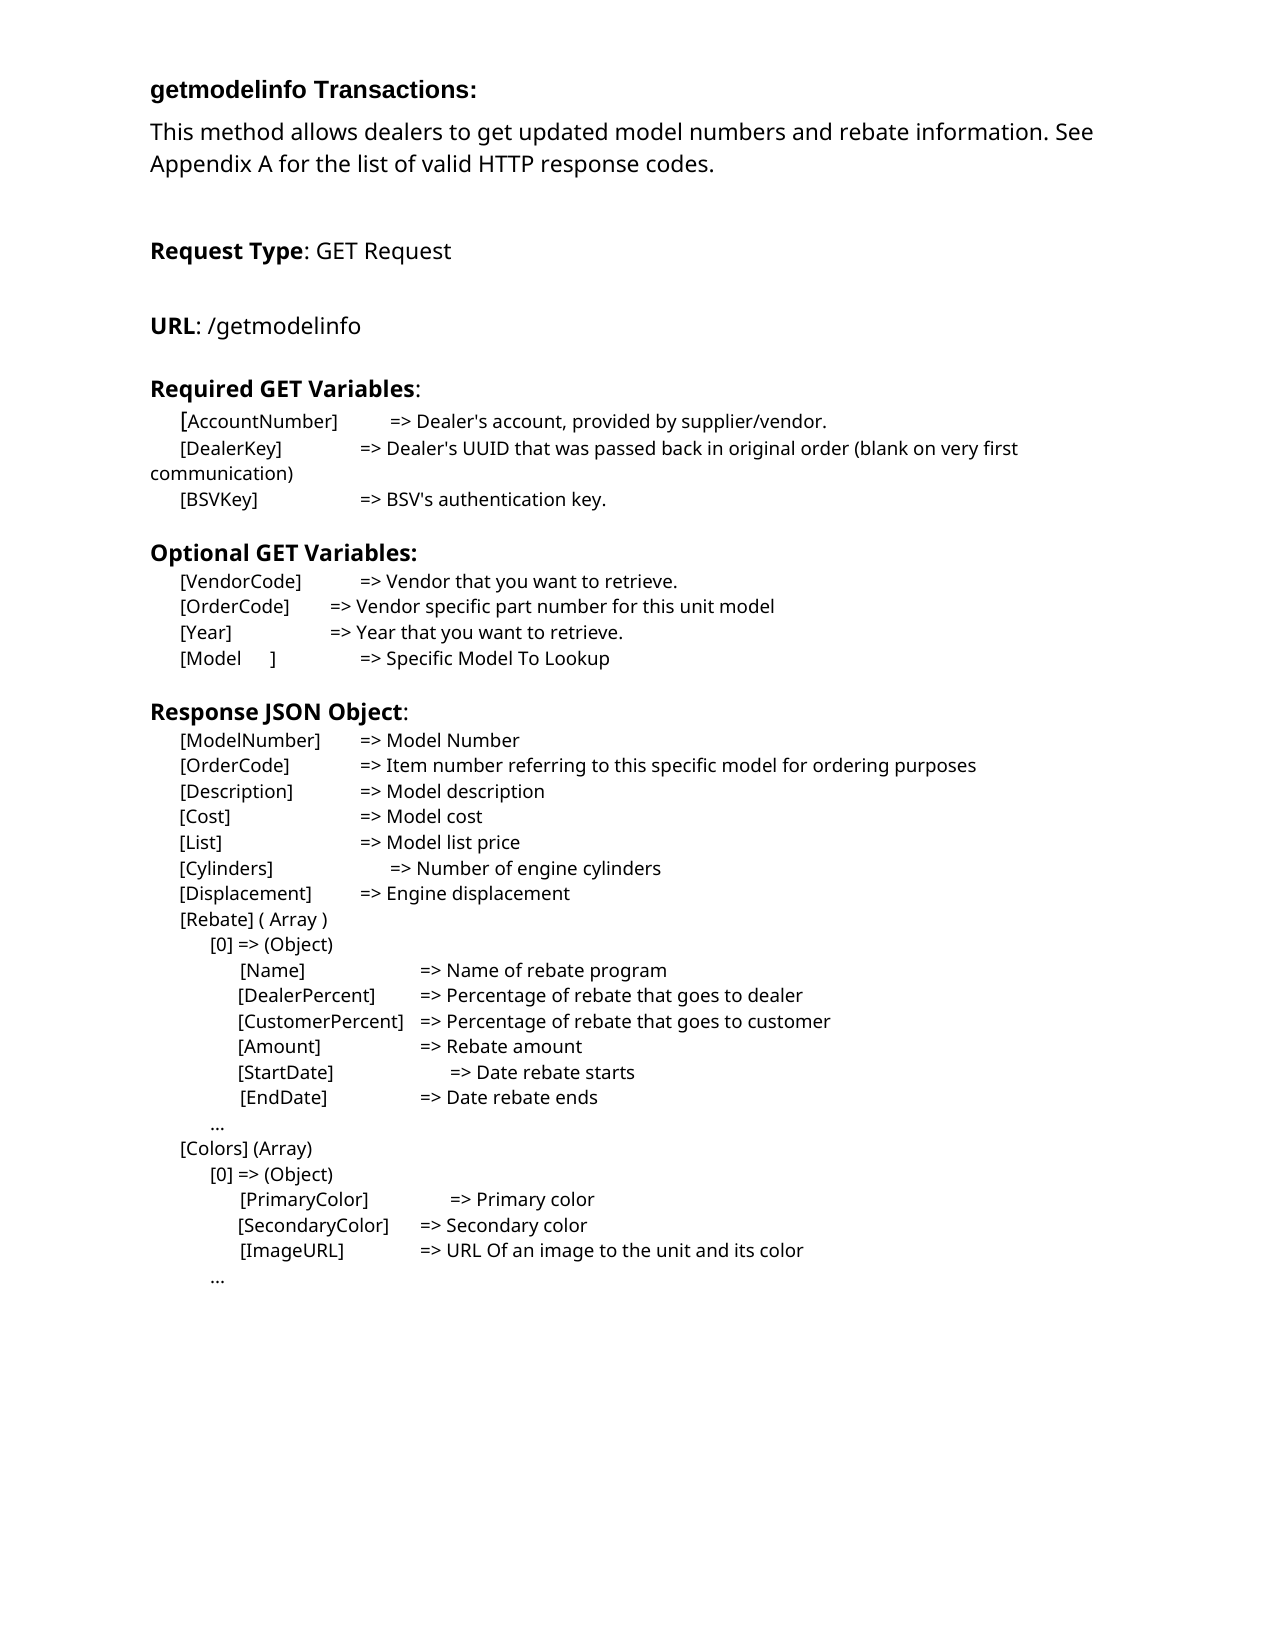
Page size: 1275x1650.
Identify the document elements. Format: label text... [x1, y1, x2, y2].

text [ModelNumber] => Model Number [150, 727, 1125, 753]
text [Amount] => Rebate amount [150, 1033, 1125, 1059]
text [Colors] (Array) [150, 1136, 1125, 1161]
text … [150, 1110, 1125, 1136]
text [StartDate] => Date rebate starts [150, 1059, 1125, 1084]
text ... [150, 1263, 1125, 1289]
text [List] => Model list price [150, 829, 1125, 855]
text [DealerKey] => Dealer's UUID that was passed back in original order (blank on very first communication) [150, 435, 1125, 486]
text Optional GET Variables: [150, 537, 1125, 568]
text [Rebate] ( Array ) [150, 906, 1125, 931]
text Response JSON Object: [150, 696, 1125, 727]
text [ImageURL] => URL Of an image to the unit and its color [150, 1238, 1125, 1263]
text getmodelinfo Transactions: [150, 75, 1125, 104]
text [Cost] => Model cost [150, 804, 1125, 829]
text [EndDate] => Date rebate ends [150, 1084, 1125, 1110]
text This method allows dealers to get updated model numbers and rebate information. See Appendix A for the list of valid HTTP response codes. [150, 116, 1125, 179]
text [AccountNumber] => Dealer's account, provided by supplier/vendor. [150, 404, 1125, 435]
text Required GET Variables: [150, 372, 1125, 404]
text [Description] => Model description [150, 778, 1125, 804]
text [CustomerPercent] => Percentage of rebate that goes to customer [150, 1008, 1125, 1033]
text [PrimaryColor] => Primary color [150, 1187, 1125, 1212]
text [Name] => Name of rebate program [150, 957, 1125, 982]
text URL: /getmodelinfo [150, 310, 1125, 341]
text [SecondaryColor] => Secondary color [150, 1212, 1125, 1238]
text [OrderCode] => Item number referring to this specific model for ordering purposes [150, 753, 1125, 778]
text [Model ] => Specific Model To Lookup [150, 645, 1125, 670]
text [BSVKey] => BSV's authentication key. [150, 486, 1125, 512]
text [0] => (Object) [150, 931, 1125, 957]
text [DealerPercent] => Percentage of rebate that goes to dealer [150, 982, 1125, 1008]
text [0] => (Object) [150, 1161, 1125, 1187]
text [Displacement] => Engine displacement [150, 880, 1125, 906]
text [VendorCode] => Vendor that you want to retrieve. [150, 568, 1125, 594]
text Request Type: GET Request [150, 235, 1125, 266]
text [Year] => Year that you want to retrieve. [150, 619, 1125, 645]
text [Cylinders] => Number of engine cylinders [150, 855, 1125, 880]
text [OrderCode] => Vendor specific part number for this unit model [150, 594, 1125, 619]
